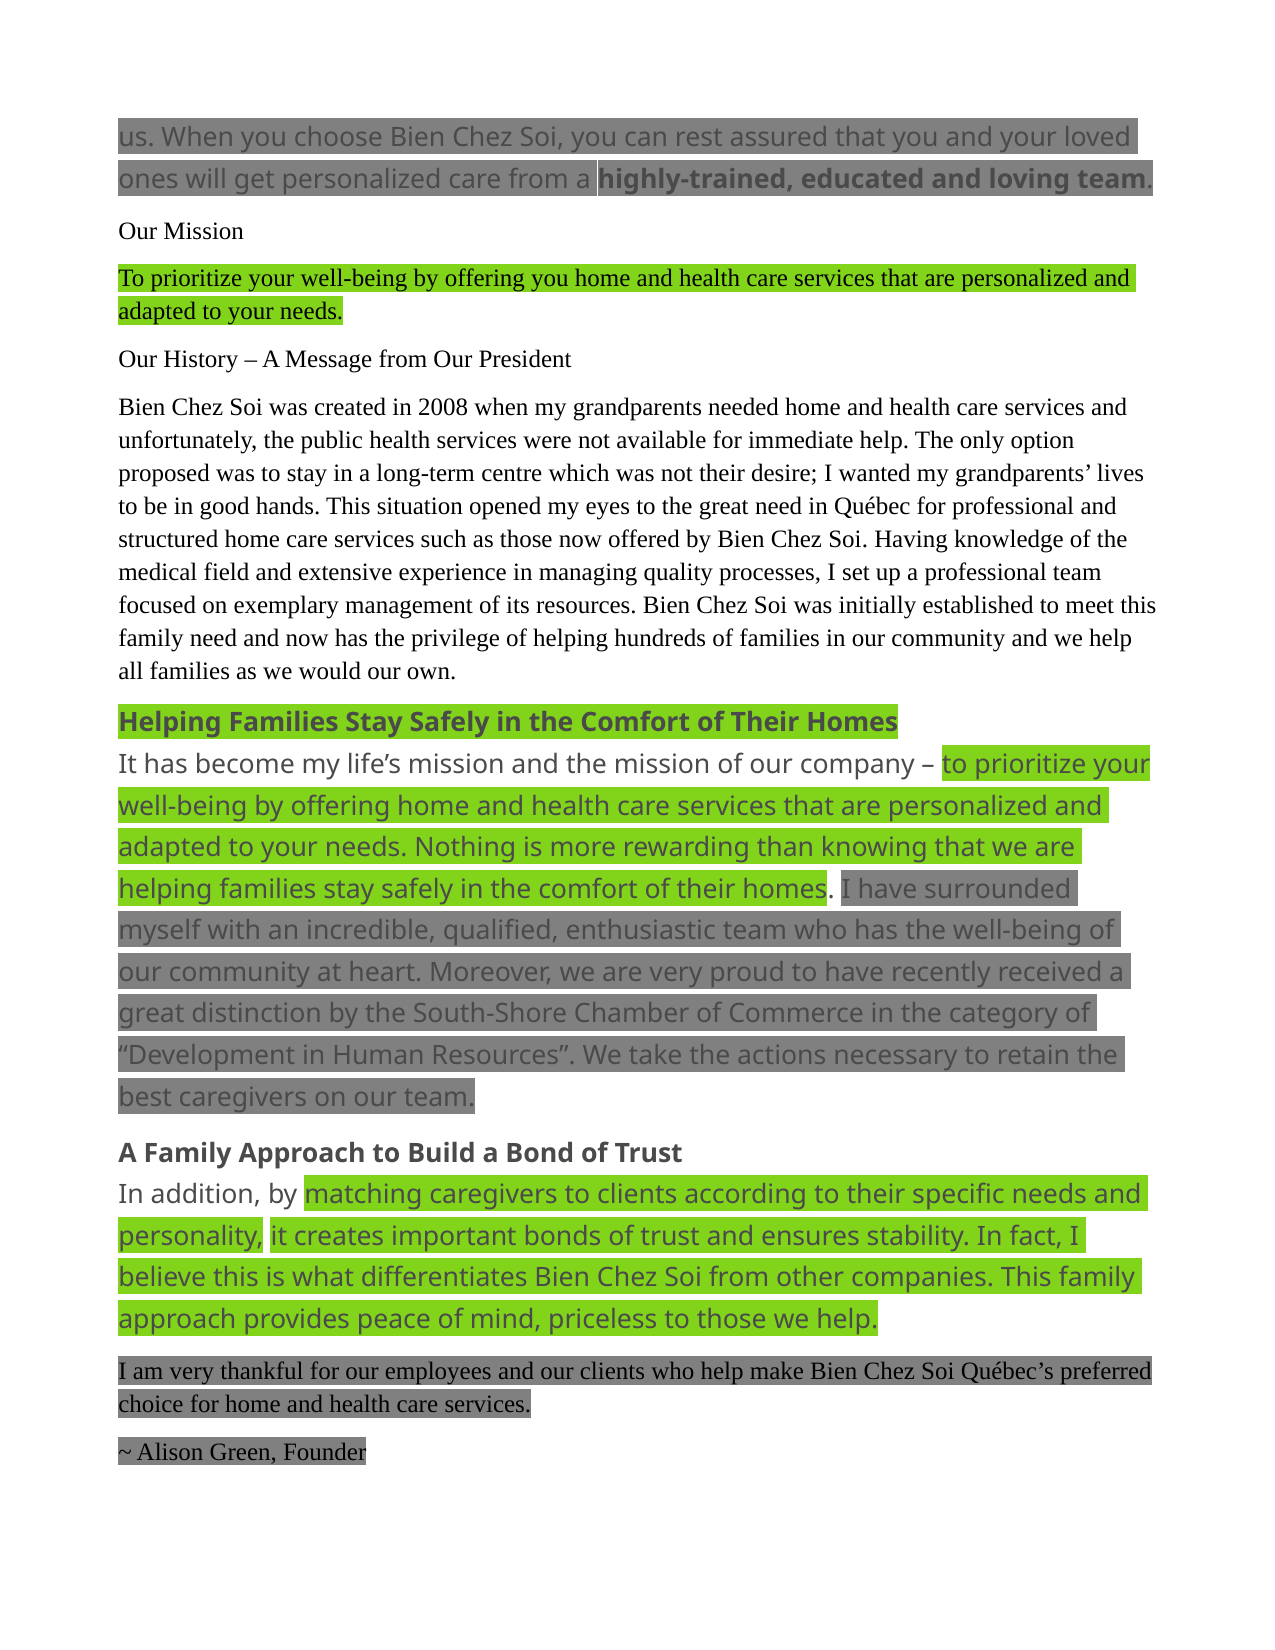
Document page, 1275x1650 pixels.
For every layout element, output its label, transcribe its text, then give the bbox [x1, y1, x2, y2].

text Helping Families Stay Safely in the Comfort of Their Homes It has become my life’s mission and the mission of our company – to prioritize your well-being by offering home and health care services that are personalized and adapted to your needs. Nothing is more rewarding than knowing that we are helping families stay safely in the comfort of their homes. I have surrounded myself with an incredible, qualified, enthusiastic team who has the well-being of our community at heart. Moreover, we are very proud to have recently received a great distinction by the South-Shore Chamber of Commerce in the category of “Development in Human Resources”. We take the actions necessary to retain the best caregivers on our team. [118, 703, 1157, 1114]
text Our Mission [118, 216, 1157, 244]
text A Family Approach to Build a Bond of Trust In addition, by matching caregivers to clients according to their specific needs and personality, it creates important bonds of trust and ensures stability. In fact, I believe this is what differentiates Bien Chez Soi from other companies. This family approach provides peace of mind, priceless to those we help. [118, 1134, 1157, 1336]
text I am very thankful for our employees and our clients who help make Bien Chez Soi Québec’s preferred choice for home and health care services. [118, 1356, 1157, 1418]
text ~ Alison Green, Founder [118, 1437, 1157, 1465]
text To prioritize your well-being by offering you home and health care services that are personalized and adapted to your needs. [118, 263, 1157, 325]
text Our History – A Message from Our President [118, 344, 1157, 373]
text Bien Chez Soi was created in 2008 when my grandparents needed home and health care services and unfortunately, the public health services were not available for immediate help. The only option proposed was to stay in a long-term centre which was not their desire; I wanted my grandparents’ lives to be in good hands. This situation opened my eyes to the great need in Québec for professional and structured home care services such as those now offered by Bien Chez Soi. Having knowledge of the medical field and extensive experience in managing quality processes, I set up a professional team focused on exemplary management of its resources. Bien Chez Soi was initially established to meet this family need and now has the privilege of helping hundreds of families in our community and we help all families as we would our own. [118, 392, 1157, 684]
text us. When you choose Bien Chez Soi, you can rest assured that you and your loved ones will get personalized care from a highly-trained, educated and loving team. [118, 118, 1157, 196]
